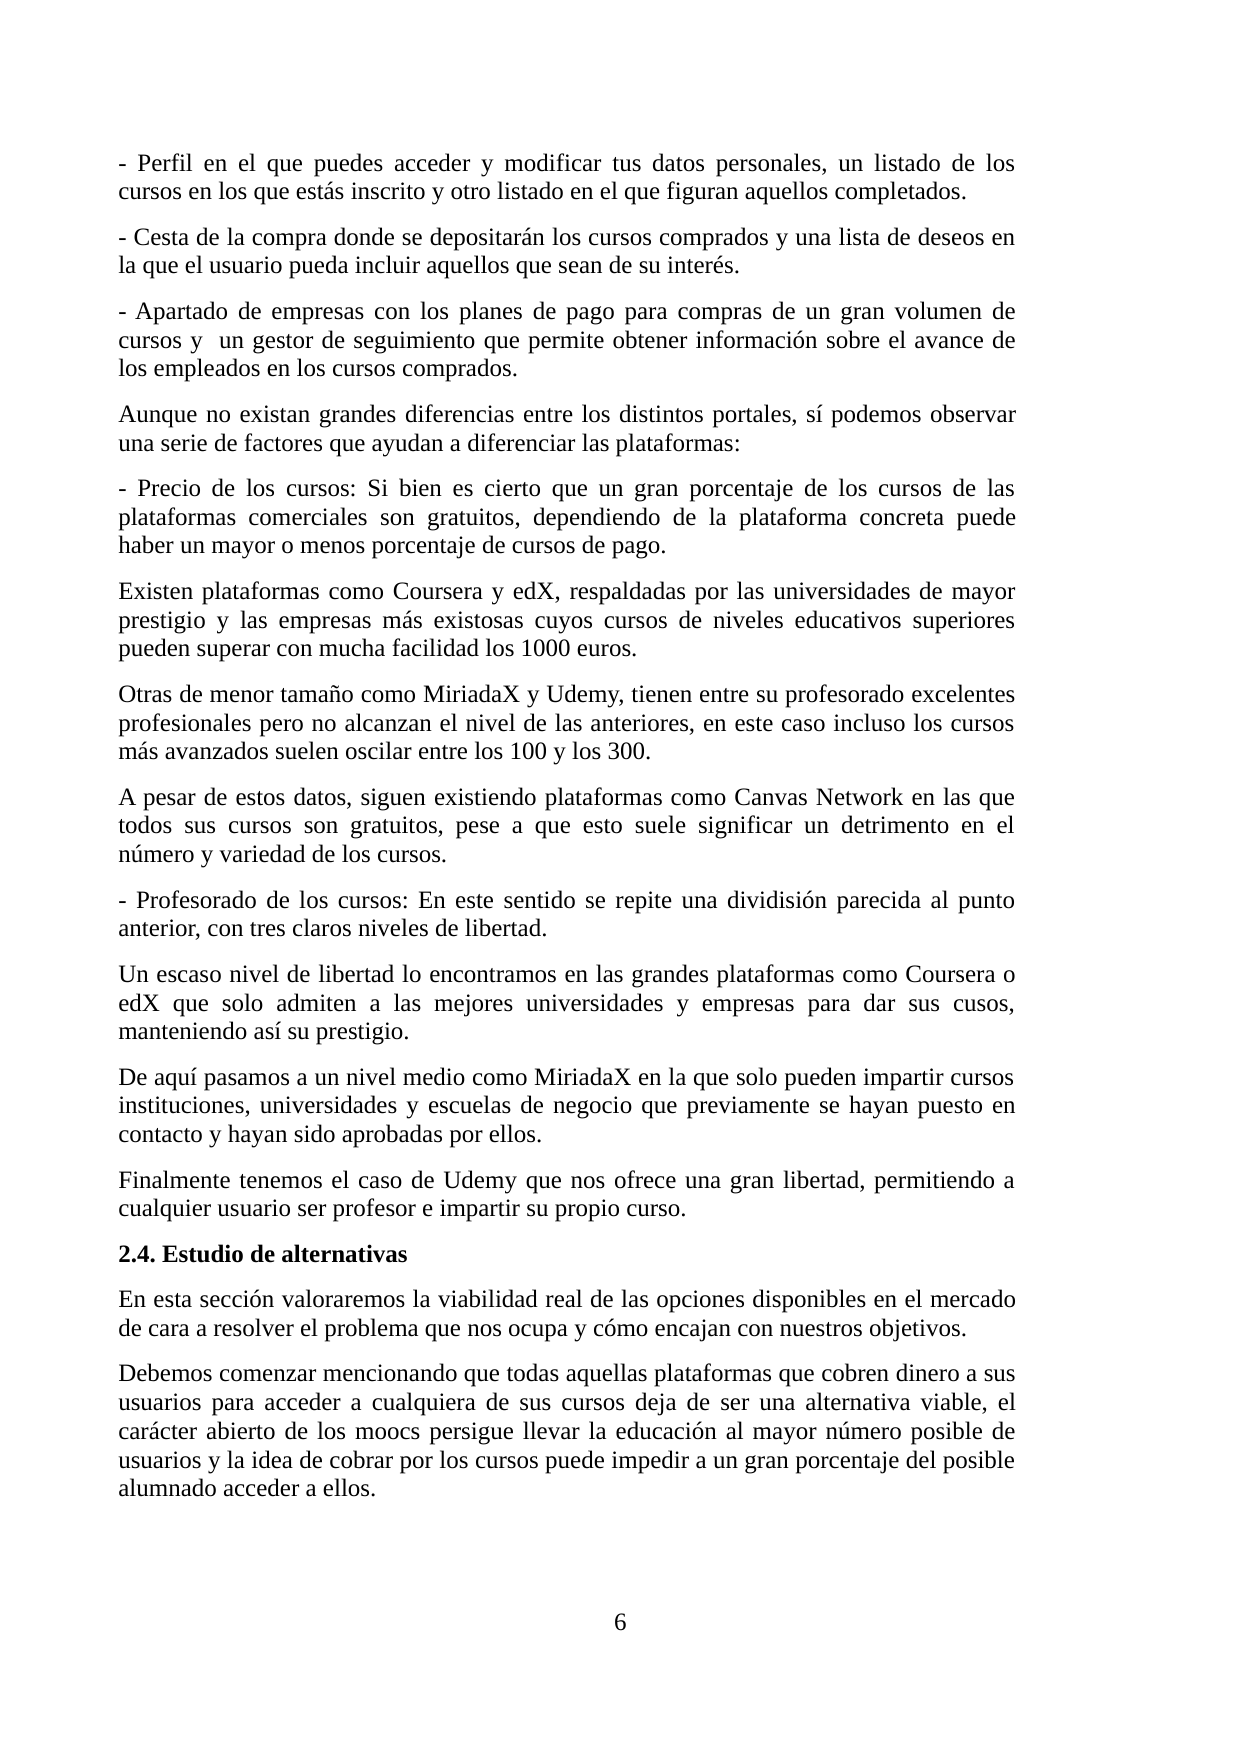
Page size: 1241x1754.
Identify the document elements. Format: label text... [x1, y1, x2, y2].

text A pesar de estos datos, siguen existiendo plataformas como Canvas Network en las que todos sus cursos son gratuitos, pese a que esto suele significar un detrimento en el número y variedad de los cursos. [118, 782, 1017, 868]
text Finalmente tenemos el caso de Udemy que nos ofrece una gran libertad, permitiendo a cualquier usuario ser profesor e impartir su propio curso. [118, 1165, 1017, 1222]
text Aunque no existan grandes diferencias entre los distintos portales, sí podemos observar una serie de factores que ayudan a diferenciar las plataformas: [118, 399, 1017, 456]
text 2.4. Estudio de alternativas [118, 1239, 1017, 1268]
text - Perfil en el que puedes acceder y modificar tus datos personales, un listado de los cursos en los que estás inscrito y otro listado en el que figuran aquellos completados. [118, 148, 1017, 205]
text - Precio de los cursos: Si bien es cierto que un gran porcentaje de los cursos de las plataformas comerciales son gratuitos, dependiendo de la plataforma concreta puede haber un mayor o menos porcentaje de cursos de pago. [118, 473, 1017, 559]
text De aquí pasamos a un nivel medio como MiriadaX en la que solo pueden impartir cursos instituciones, universidades y escuelas de negocio que previamente se hayan puesto en contacto y hayan sido aprobadas por ellos. [118, 1062, 1017, 1148]
text Un escaso nivel de libertad lo encontramos en las grandes plataformas como Coursera o edX que solo admiten a las mejores universidades y empresas para dar sus cusos, manteniendo así su prestigio. [118, 959, 1017, 1045]
text - Cesta de la compra donde se depositarán los cursos comprados y una lista de deseos en la que el usuario pueda incluir aquellos que sean de su interés. [118, 222, 1017, 279]
text - Profesorado de los cursos: En este sentido se repite una dividisión parecida al punto anterior, con tres claros niveles de libertad. [118, 885, 1017, 942]
text - Apartado de empresas con los planes de pago para compras de un gran volumen de cursos y un gestor de seguimiento que permite obtener información sobre el avance de los empleados en los cursos comprados. [118, 296, 1017, 382]
text Existen plataformas como Coursera y edX, respaldadas por las universidades de mayor prestigio y las empresas más existosas cuyos cursos de niveles educativos superiores pueden superar con mucha facilidad los 1000 euros. [118, 576, 1017, 662]
text En esta sección valoraremos la viabilidad real de las opciones disponibles en el mercado de cara a resolver el problema que nos ocupa y cómo encajan con nuestros objetivos. [118, 1284, 1017, 1342]
text Debemos comenzar mencionando que todas aquellas plataformas que cobren dinero a sus usuarios para acceder a cualquiera de sus cursos deja de ser una alternativa viable, el carácter abierto de los moocs persigue llevar la educación al mayor número posible de usuarios y la idea de cobrar por los cursos puede impedir a un gran porcentaje del posible alumnado acceder a ellos. [118, 1358, 1017, 1502]
text Otras de menor tamaño como MiriadaX y Udemy, tienen entre su profesorado excelentes profesionales pero no alcanzan el nivel de las anteriores, en este caso incluso los cursos más avanzados suelen oscilar entre los 100 y los 300. [118, 679, 1017, 765]
